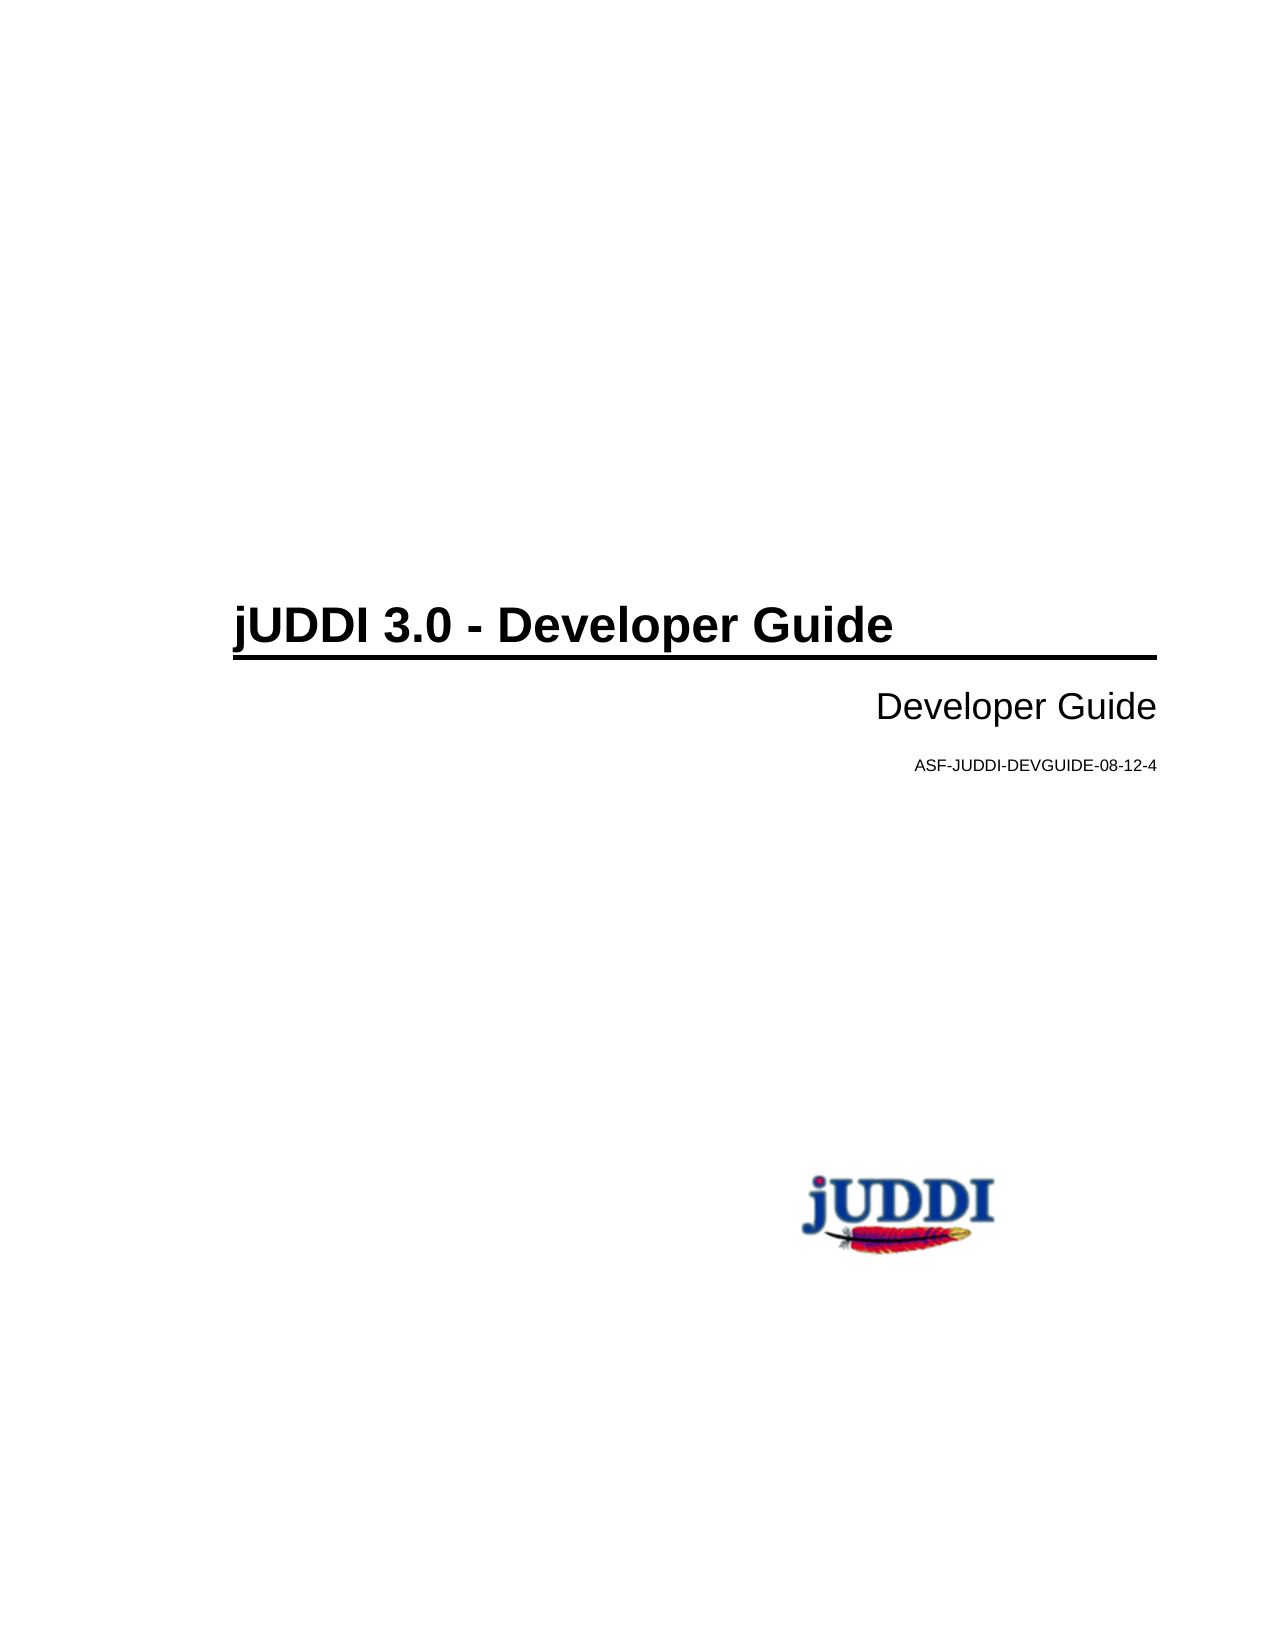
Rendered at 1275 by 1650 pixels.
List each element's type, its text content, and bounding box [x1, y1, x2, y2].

text ASF-JUDDI-DEVGUIDE-04/12/08 [233, 756, 1157, 775]
title jUDDI 3.0 - Developer Guide [233, 597, 1157, 655]
picture [777, 1152, 1020, 1285]
subtitle Developer Guide [233, 685, 1157, 727]
